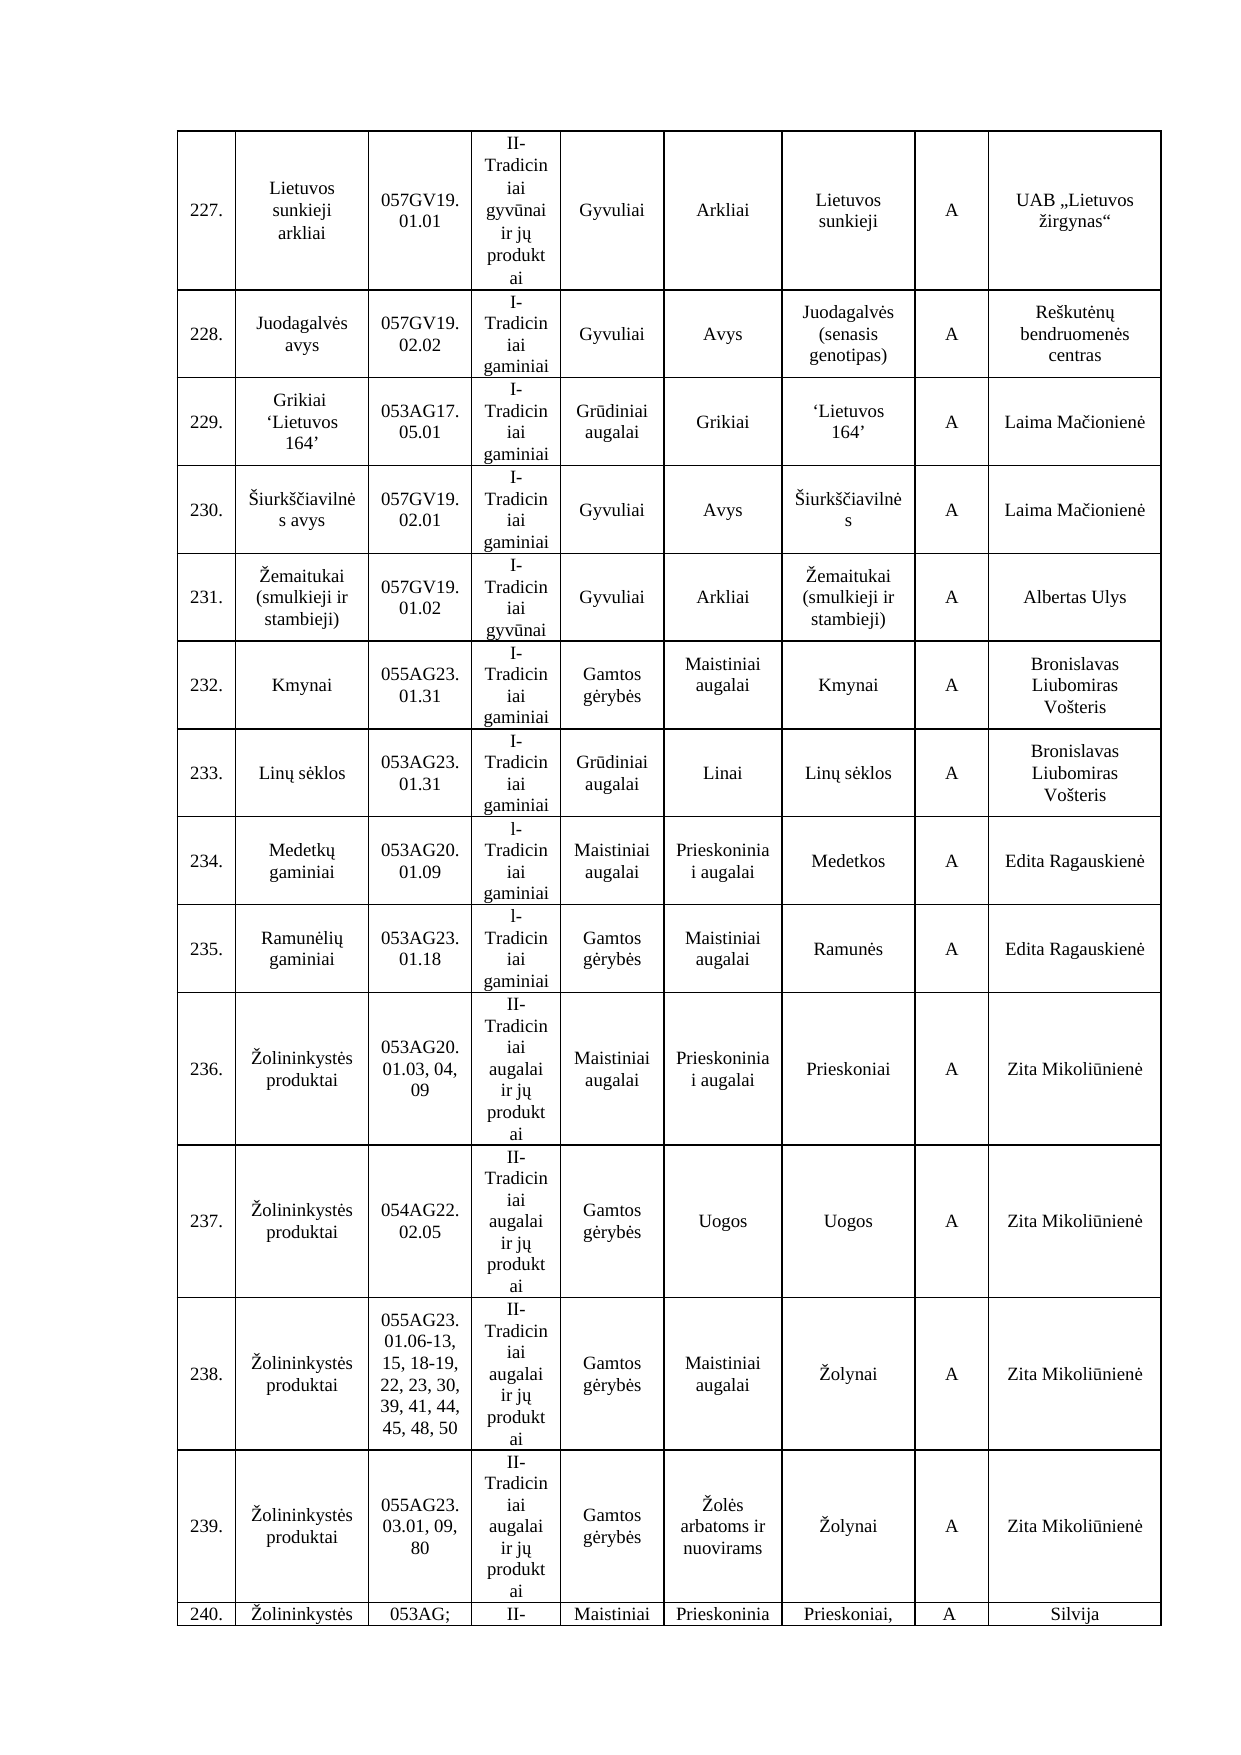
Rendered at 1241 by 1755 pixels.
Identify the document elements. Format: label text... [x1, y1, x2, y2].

table_cell A [916, 466, 988, 552]
table_cell 240. [178, 1603, 235, 1624]
table_cell Lietuvos sunkieji [783, 132, 914, 289]
table_cell I-Tradiciniai gaminiai [472, 642, 560, 728]
table_cell 057GV19.01.01 [369, 132, 471, 289]
table_cell Bronislavas Liubomiras Vošteris [989, 730, 1160, 816]
table_cell Gamtos gėrybės [561, 642, 663, 728]
table_cell Maistiniai augalai [561, 993, 663, 1144]
table_cell Grikiai [665, 378, 781, 464]
table_cell A [916, 291, 988, 377]
table_cell Prieskoniai [783, 993, 914, 1144]
table_cell Šiurkščiavilnės avys [236, 466, 368, 552]
table_cell Juodagalvės avys [236, 291, 368, 377]
table_cell Linų sėklos [236, 730, 368, 816]
table_cell Gyvuliai [561, 554, 663, 640]
table_cell Linų sėklos [783, 730, 914, 816]
table_cell 053AG20.01.09 [369, 817, 471, 904]
table_cell Juodagalvės (senasis genotipas) [783, 291, 914, 377]
table_cell A [916, 730, 988, 816]
table_cell Maistiniai augalai [561, 817, 663, 904]
table_cell Zita Mikoliūnienė [989, 993, 1160, 1144]
table_cell II- [472, 1603, 560, 1624]
table_cell UAB „Lietuvos žirgynas“ [989, 132, 1160, 289]
table_cell Žolininkystės produktai [236, 993, 368, 1144]
table_cell A [916, 817, 988, 904]
table_cell 055AG23.03.01, 09, 80 [369, 1451, 471, 1601]
table_cell Medetkų gaminiai [236, 817, 368, 904]
table_cell Žolininkystės produktai [236, 1146, 368, 1296]
table_cell Lietuvos sunkieji arkliai [236, 132, 368, 289]
table_cell 228. [178, 291, 235, 377]
table_cell Gamtos gėrybės [561, 1451, 663, 1601]
table_cell Ramunėlių gaminiai [236, 905, 368, 991]
table_cell II- Tradiciniai augalai ir jų produktai [472, 993, 560, 1144]
table_cell Gyvuliai [561, 132, 663, 289]
table_cell I-Tradiciniai gaminiai [472, 466, 560, 552]
table_cell 057GV19.02.02 [369, 291, 471, 377]
table_cell Gyvuliai [561, 291, 663, 377]
table_cell Gamtos gėrybės [561, 905, 663, 991]
table_cell Žemaitukai (smulkieji ir stambieji) [236, 554, 368, 640]
table_cell 053AG23.01.18 [369, 905, 471, 991]
table_cell Prieskoniai, [783, 1603, 914, 1624]
table_cell Maistiniai [561, 1603, 663, 1624]
table_cell l-Tradiciniai gaminiai [472, 905, 560, 991]
table_cell II-Tradiciniai gyvūnai ir jų produktai [472, 132, 560, 289]
table_cell 233. [178, 730, 235, 816]
table_cell Prieskoniniai augalai [665, 817, 781, 904]
table_cell 057GV19.02.01 [369, 466, 471, 552]
table_cell A [916, 554, 988, 640]
table_cell Arkliai [665, 554, 781, 640]
table_cell Bronislavas Liubomiras Vošteris [989, 642, 1160, 728]
table_cell Žolininkystės produktai [236, 1298, 368, 1449]
table_cell l-Tradiciniai gaminiai [472, 817, 560, 904]
table_cell Avys [665, 291, 781, 377]
table_cell Maistiniai augalai [665, 642, 781, 728]
table_cell 055AG23.01.31 [369, 642, 471, 728]
table_cell Grūdiniai augalai [561, 378, 663, 464]
table_cell A [916, 642, 988, 728]
table_cell Ramunės [783, 905, 914, 991]
table_cell 055AG23.01.06-13, 15, 18-19, 22, 23, 30, 39, 41, 44, 45, 48, 50 [369, 1298, 471, 1449]
table_cell A [916, 1451, 988, 1601]
table_cell 054AG22.02.05 [369, 1146, 471, 1296]
table_cell Gamtos gėrybės [561, 1298, 663, 1449]
table_cell I-Tradiciniai gaminiai [472, 378, 560, 464]
table_cell Uogos [783, 1146, 914, 1296]
table_cell Prieskoninia [665, 1603, 781, 1624]
table_cell Grikiai ‘Lietuvos 164’ [236, 378, 368, 464]
table_cell Kmynai [783, 642, 914, 728]
table_cell Kmynai [236, 642, 368, 728]
table_cell Žemaitukai (smulkieji ir stambieji) [783, 554, 914, 640]
table_cell Arkliai [665, 132, 781, 289]
table_cell 234. [178, 817, 235, 904]
table_cell Edita Ragauskienė [989, 905, 1160, 991]
table_cell 236. [178, 993, 235, 1144]
table_cell 235. [178, 905, 235, 991]
table_cell Žolės arbatoms ir nuovirams [665, 1451, 781, 1601]
table_cell II- Tradiciniai augalai ir jų produktai [472, 1451, 560, 1601]
table_cell Laima Mačionienė [989, 378, 1160, 464]
table_cell ‘Lietuvos 164’ [783, 378, 914, 464]
table_cell 232. [178, 642, 235, 728]
table_cell A [916, 1146, 988, 1296]
table_cell A [916, 993, 988, 1144]
table_cell A [916, 378, 988, 464]
table_cell 239. [178, 1451, 235, 1601]
table_cell 227. [178, 132, 235, 289]
table_cell Silvija [989, 1603, 1160, 1624]
table_cell Edita Ragauskienė [989, 817, 1160, 904]
table_cell I-Tradiciniai gaminiai [472, 730, 560, 816]
table_cell 237. [178, 1146, 235, 1296]
table_cell 229. [178, 378, 235, 464]
table_cell Avys [665, 466, 781, 552]
table_cell A [916, 1298, 988, 1449]
table_cell I-Tradiciniai gaminiai [472, 291, 560, 377]
table_cell Grūdiniai augalai [561, 730, 663, 816]
table_cell Žolininkystės [236, 1603, 368, 1624]
table_cell Žolininkystės produktai [236, 1451, 368, 1601]
table_cell 053AG17.05.01 [369, 378, 471, 464]
table_cell Zita Mikoliūnienė [989, 1146, 1160, 1296]
table_cell Šiurkščiavilnės [783, 466, 914, 552]
table_cell A [916, 1603, 988, 1624]
table_cell 053AG23.01.31 [369, 730, 471, 816]
table_cell Laima Mačionienė [989, 466, 1160, 552]
table_cell Medetkos [783, 817, 914, 904]
table_cell II- Tradiciniai augalai ir jų produktai [472, 1298, 560, 1449]
table_cell Uogos [665, 1146, 781, 1296]
table_cell I-Tradiciniai gyvūnai [472, 554, 560, 640]
table_cell Reškutėnų bendruomenės centras [989, 291, 1160, 377]
table_cell Gamtos gėrybės [561, 1146, 663, 1296]
table_cell 230. [178, 466, 235, 552]
table_cell Gyvuliai [561, 466, 663, 552]
table_cell 053AG; [369, 1603, 471, 1624]
table_cell 053AG20.01.03, 04, 09 [369, 993, 471, 1144]
table_cell Maistiniai augalai [665, 905, 781, 991]
table_cell II- Tradiciniai augalai ir jų produktai [472, 1146, 560, 1296]
table_cell A [916, 905, 988, 991]
table_cell 057GV19.01.02 [369, 554, 471, 640]
table_cell Žolynai [783, 1298, 914, 1449]
table_cell Maistiniai augalai [665, 1298, 781, 1449]
table_cell Prieskoniniai augalai [665, 993, 781, 1144]
table_cell 231. [178, 554, 235, 640]
table_cell Zita Mikoliūnienė [989, 1298, 1160, 1449]
table_cell Žolynai [783, 1451, 914, 1601]
table_cell Albertas Ulys [989, 554, 1160, 640]
table_cell A [916, 132, 988, 289]
table_cell Zita Mikoliūnienė [989, 1451, 1160, 1601]
table_cell Linai [665, 730, 781, 816]
table_cell 238. [178, 1298, 235, 1449]
